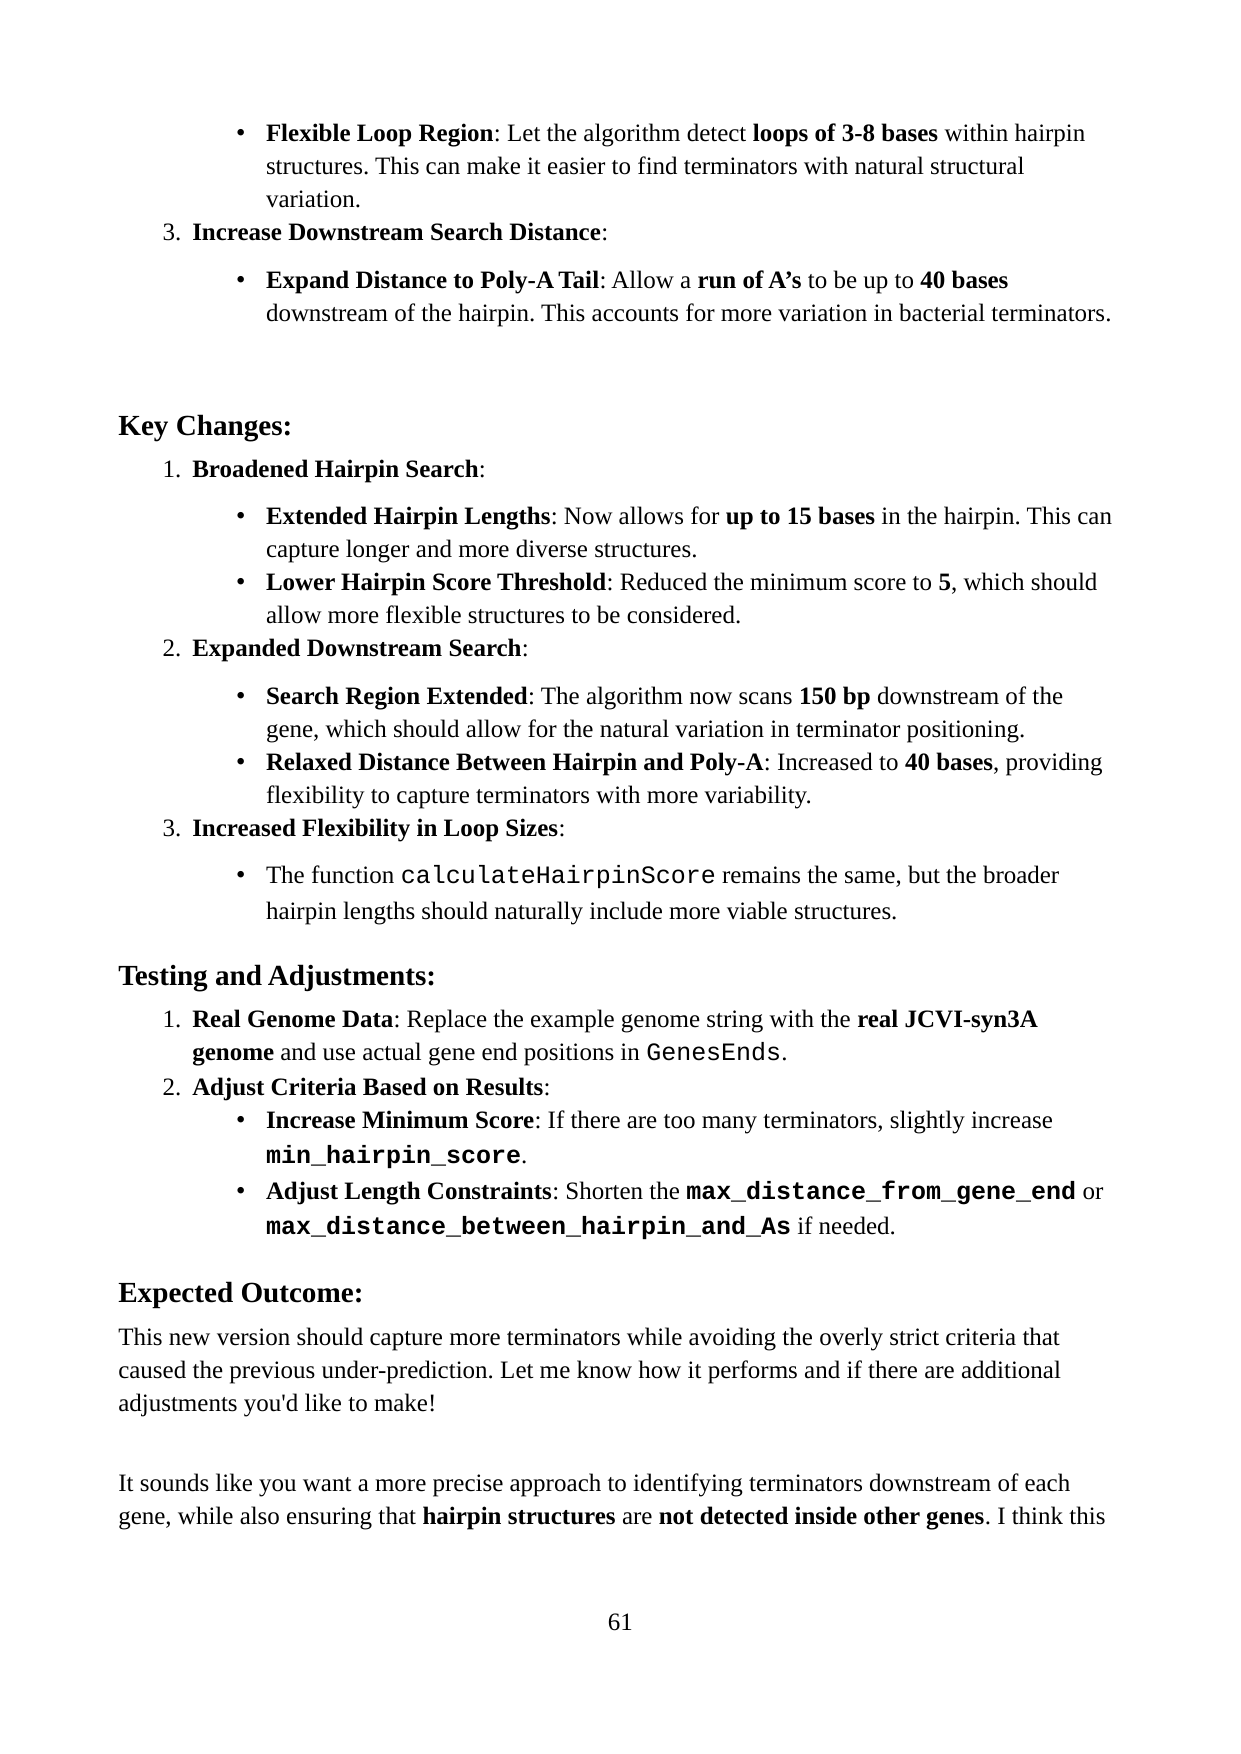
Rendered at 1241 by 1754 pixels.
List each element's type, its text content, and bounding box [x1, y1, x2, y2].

list Broadened Hairpin Search: [162, 454, 1122, 482]
subtitle Expected Outcome: [118, 1276, 1122, 1309]
list Expanded Downstream Search: [162, 633, 1122, 662]
list Extended Hairpin Lengths: Now allows for up to 15 bases in the hairpin. This can capture longer and more diverse structures. [236, 501, 1122, 563]
list Increase Downstream Search Distance: [162, 217, 1122, 246]
list Real Genome Data: Replace the example genome string with the real JCVI-syn3A genome and use actual gene end positions in GenesEnds. [162, 1004, 1122, 1068]
list Increased Flexibility in Loop Sizes: [162, 813, 1122, 842]
list Adjust Criteria Based on Results: [162, 1072, 1122, 1101]
subtitle Testing and Adjustments: [118, 958, 1122, 991]
list Search Region Extended: The algorithm now scans 150 bp downstream of the gene, which should allow for the natural variation in terminator positioning. [236, 681, 1122, 743]
list Adjust Length Constraints: Shorten the max_distance_from_gene_end or max_distance_between_hairpin_and_As if needed. [236, 1176, 1122, 1242]
text This new version should capture more terminators while avoiding the overly strict criteria that caused the previous under-prediction. Let me know how it performs and if there are additional adjustments you'd like to make! [118, 1322, 1122, 1416]
list Increase Minimum Score: If there are too many terminators, slightly increase min_hairpin_score. [236, 1105, 1122, 1171]
text It sounds like you want a more precise approach to identifying terminators downstream of each gene, while also ensuring that hairpin structures are not detected inside other genes. I think this [118, 1435, 1122, 1530]
list Lower Hairpin Score Threshold: Reduced the minimum score to 5, which should allow more flexible structures to be considered. [236, 567, 1122, 629]
list Flexible Loop Region: Let the algorithm detect loops of 3-8 bases within hairpin structures. This can make it easier to find terminators with natural structural variation. [236, 118, 1122, 213]
list Relaxed Distance Between Hairpin and Poly-A: Increased to 40 bases, providing flexibility to capture terminators with more variability. [236, 747, 1122, 809]
subtitle Key Changes: [118, 408, 1122, 441]
list Expand Distance to Poly-A Tail: Allow a run of A’s to be up to 40 bases downstream of the hairpin. This accounts for more variation in bacterial terminators. [236, 265, 1122, 327]
list The function calculateHairpinScore remains the same, but the broader hairpin lengths should naturally include more viable structures. [236, 861, 1122, 924]
